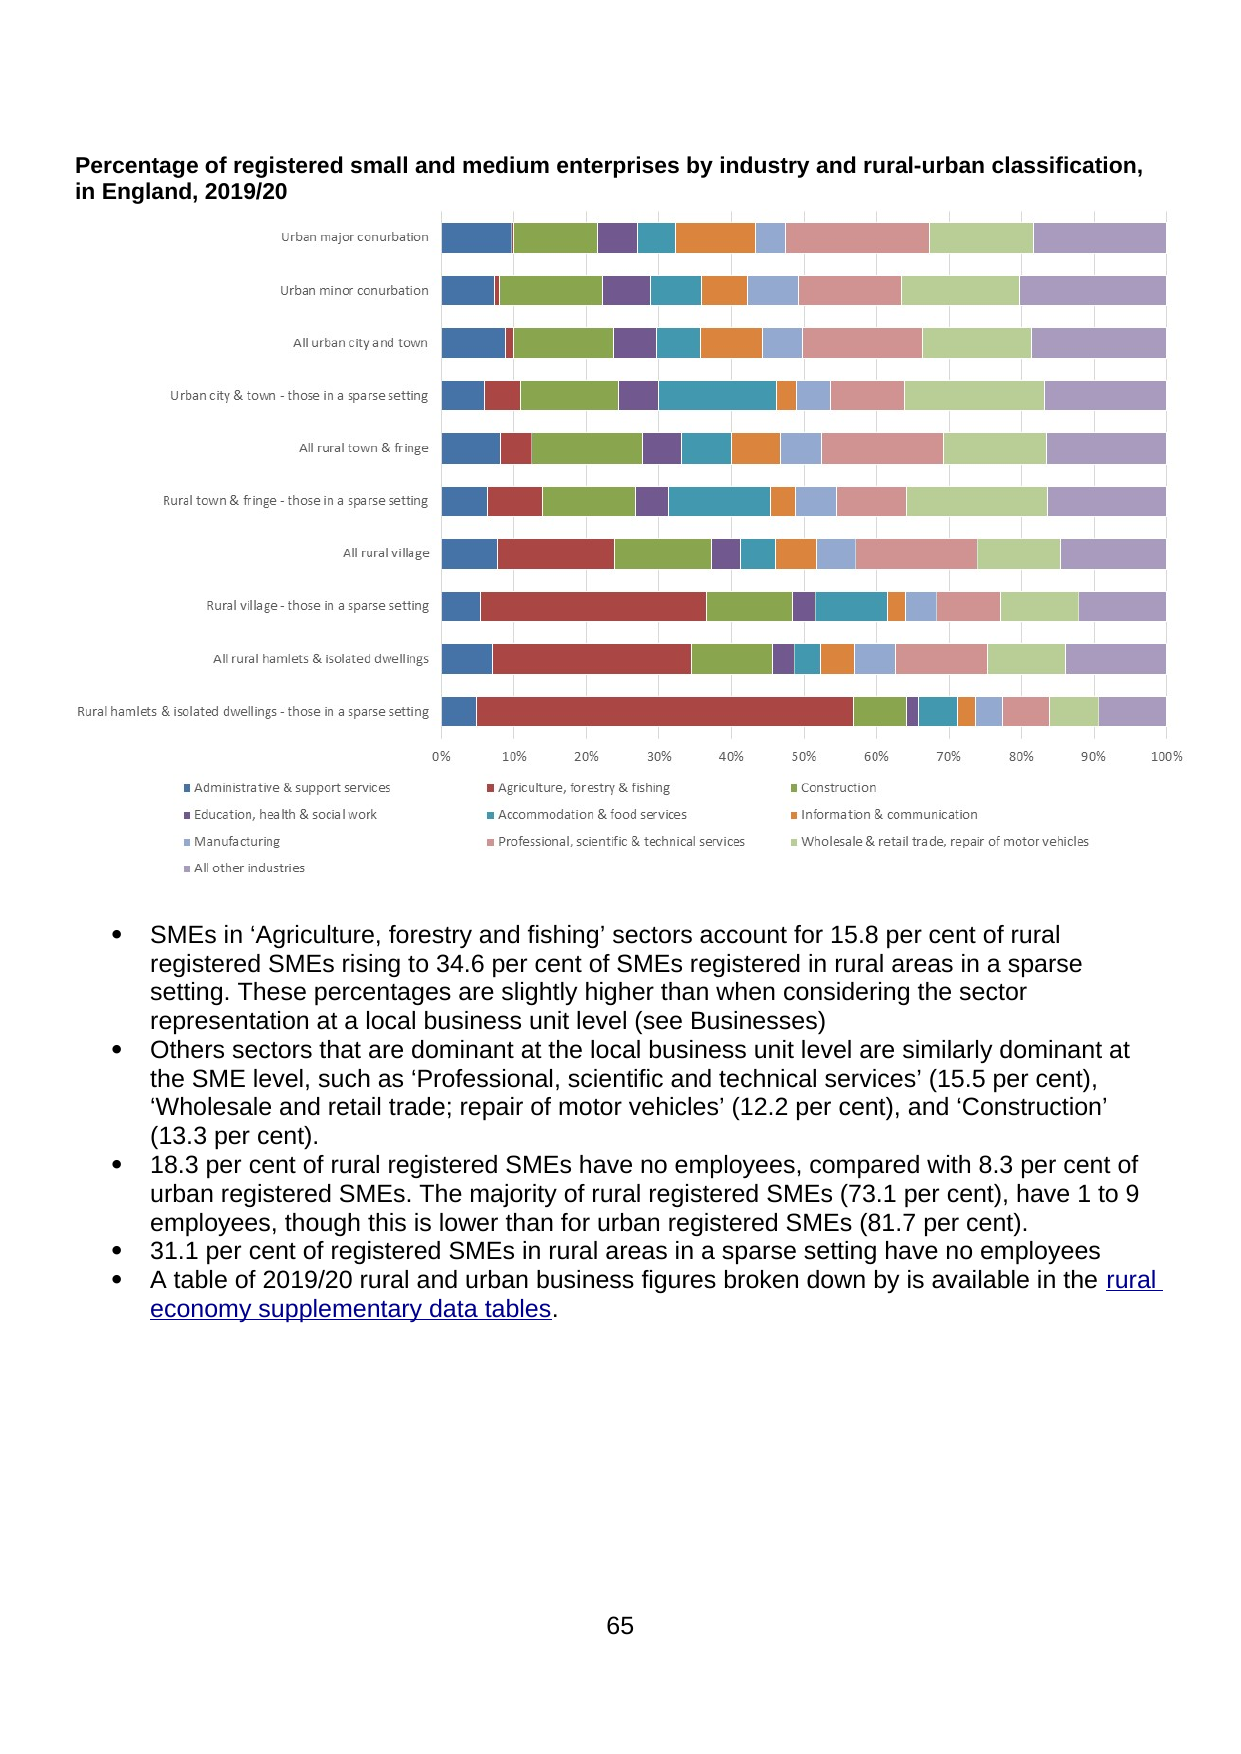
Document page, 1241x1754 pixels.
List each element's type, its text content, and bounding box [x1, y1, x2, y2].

list Others sectors that are dominant at the local business unit level are similarly dominant at the SME level, such as ‘Professional, scientific and technical services’ (15.5 per cent), ‘Wholesale and retail trade; repair of motor vehicles’ (12.2 per cent), and ‘Construction’ (13.3 per cent). [112, 1035, 1165, 1150]
list 18.3 per cent of rural registered SMEs have no employees, compared with 8.3 per cent of urban registered SMEs. The majority of rural registered SMEs (73.1 per cent), have 1 to 9 employees, though this is lower than for urban registered SMEs (81.7 per cent). [112, 1150, 1165, 1236]
list A table of 2019/20 rural and urban business figures broken down by is available in the rural economy supplementary data tables. [112, 1265, 1165, 1323]
list SMEs in ‘Agriculture, forestry and fishing’ sectors account for 15.8 per cent of rural registered SMEs rising to 34.6 per cent of SMEs registered in rural areas in a sparse setting. These percentages are slightly higher than when considering the sector representation at a local business unit level (see Businesses) [112, 920, 1165, 1035]
text Percentage of registered small and medium enterprises by industry and rural-urban classification, in England, 2019/20 [75, 152, 1165, 204]
list 31.1 per cent of registered SMEs in rural areas in a sparse setting have no employees [112, 1236, 1165, 1265]
